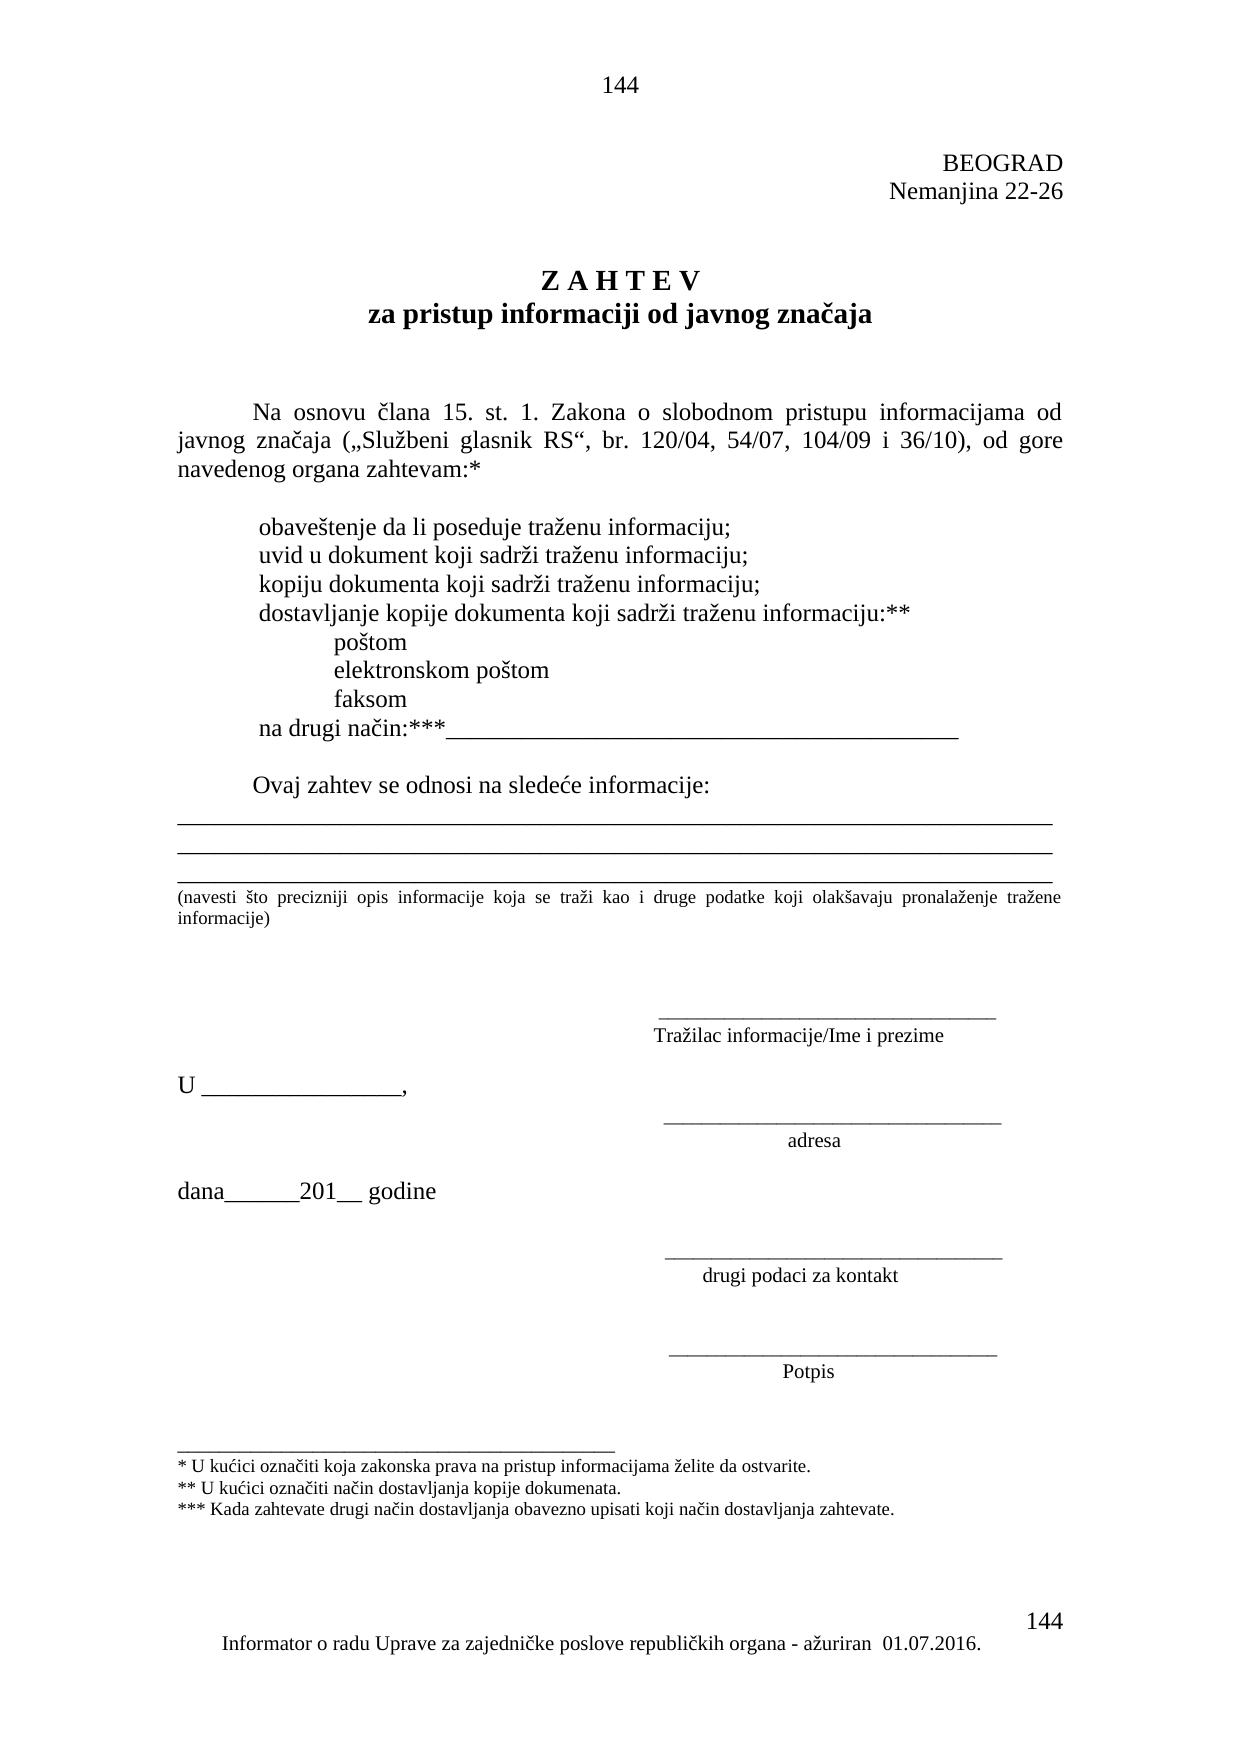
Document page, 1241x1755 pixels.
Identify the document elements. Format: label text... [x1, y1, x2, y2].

text ⁫ poštom [252, 627, 1063, 656]
text ⁫ obaveštenje da li poseduje traženu informaciju; [177, 512, 1063, 541]
text __________________________________________________________________________________________________________________________________________________________________________________________________________________ [177, 799, 1063, 886]
text dana______201__ godine ____________________________________ [177, 1176, 1063, 1262]
text BEOGRAD [177, 148, 1063, 176]
text Ovaj zahtev se odnosi na sledeće informacije: [177, 771, 1063, 799]
text Tražilac informacije/Ime i prezime [177, 1022, 1063, 1047]
text ⁫ faksom [252, 684, 1063, 713]
text (navesti što precizniji opis informacije koja se traži kao i druge podatke koji olakšavaju pronalaženje tražene informacije) [177, 886, 1063, 929]
text ____________________________________ [552, 974, 1063, 1022]
text drugi podaci za kontakt [177, 1262, 1063, 1287]
text ⁫ na drugi način:***_________________________________________ [177, 713, 1063, 742]
text Nemanjina 22-26 [177, 176, 1063, 205]
text za pristup informaciji od javnog značaja [177, 296, 1063, 330]
text Z A H T E V [177, 263, 1063, 296]
text U ________________, ____________________________________ [177, 1071, 1063, 1128]
text ___________________________________ [177, 1311, 1063, 1359]
text ⁫ kopiju dokumenta koji sadrži traženu informaciju; [177, 569, 1063, 598]
text adresa [177, 1128, 1063, 1152]
text Potpis [177, 1359, 1063, 1383]
text *** Kada zahtevate drugi način dostavlјanja obavezno upisati koji način dostavlјanja zahtevate. [177, 1498, 1063, 1520]
text ⁫ dostavlјanje kopije dokumenta koji sadrži traženu informaciju:** [177, 598, 1063, 627]
text * U kućici označiti koja zakonska prava na pristup informacijama želite da ostvarite. [177, 1455, 1063, 1477]
text ⁫ elektronskom poštom [252, 656, 1063, 684]
text Na osnovu člana 15. st. 1. Zakona o slobodnom pristupu informacijama od javnog značaja („Službeni glasnik RS“, br. 120/04, 54/07, 104/09 i 36/10), od gore navedenog organa zahtevam:* [177, 397, 1063, 483]
text ⁫ uvid u dokument koji sadrži traženu informaciju; [177, 541, 1063, 569]
text __________________________________________ [177, 1431, 1063, 1455]
text ** U kućici označiti način dostavlјanja kopije dokumenata. [177, 1477, 1063, 1498]
